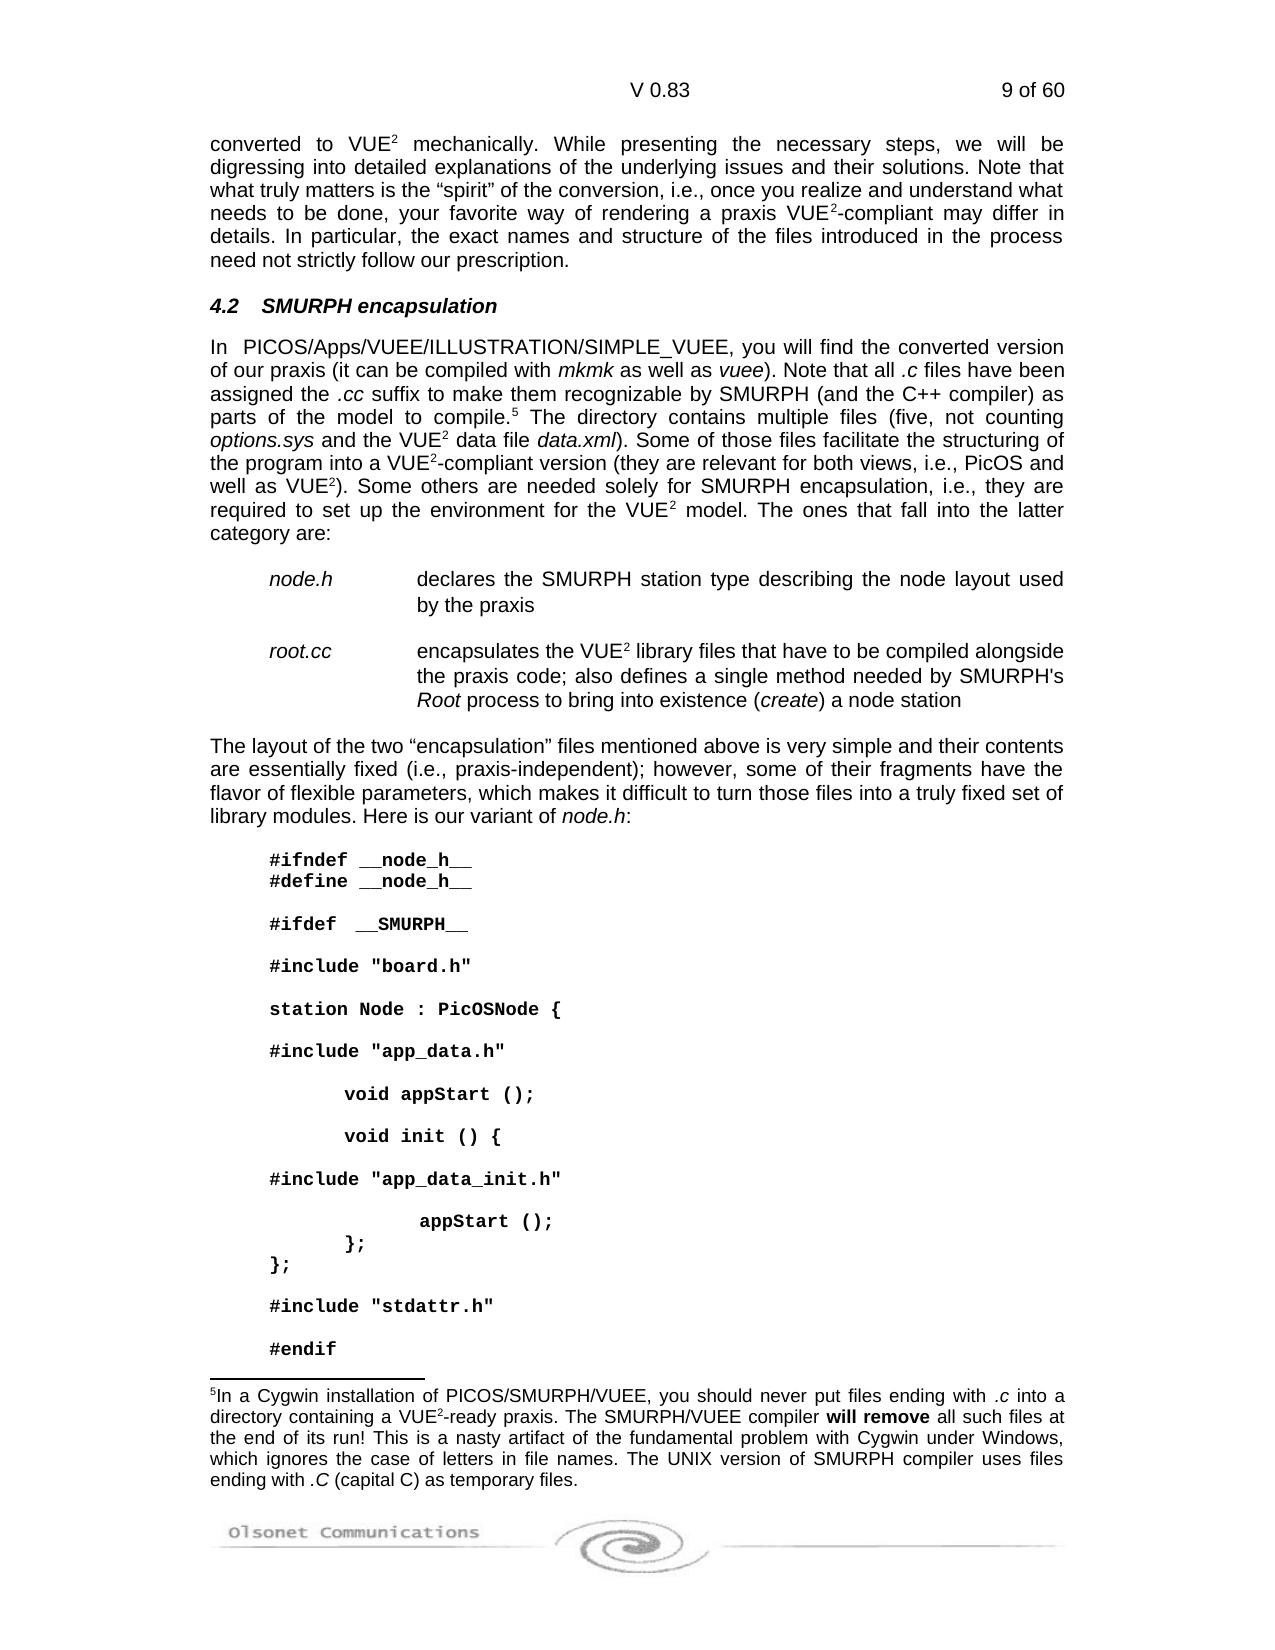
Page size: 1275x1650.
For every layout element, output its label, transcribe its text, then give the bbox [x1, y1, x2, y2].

text In PICOS/Apps/VUEE/ILLUSTRATION/SIMPLE_VUEE, you will find the converted version of our praxis (it can be compiled with mkmk as well as vuee). Note that all .c files have been assigned the .cc suffix to make them recognizable by SMURPH (and the C++ compiler) as parts of the model to compile. The directory contains multiple files (five, not counting options.sys and the VUE2 data file data.xml). Some of those files facilitate the structuring of the program into a VUE2-compliant version (they are relevant for both views, i.e., PicOS and well as VUE2). Some others are needed solely for SMURPH encapsulation, i.e., they are required to set up the environment for the VUE2 model. The ones that fall into the latter category are: [210, 336, 1065, 545]
text }; [269, 1255, 1065, 1276]
text #include "app_data.h" [269, 1042, 1065, 1063]
subtitle SMURPH encapsulation [210, 295, 1065, 318]
text }; [269, 1233, 1065, 1255]
text station Node : PicOSNode { [269, 1000, 1065, 1021]
text #include "board.h" [269, 957, 1065, 978]
text #define __node_h__ [269, 872, 1065, 893]
text #ifdef __SMURPH__ [269, 915, 1065, 936]
text converted to VUE2 mechanically. While presenting the necessary steps, we will be digressing into detailed explanations of the underlying issues and their solutions. Note that what truly matters is the “spirit” of the conversion, i.e., once you realize and understand what needs to be done, your favorite way of rendering a praxis VUE2-compliant may differ in details. In particular, the exact names and structure of the files introduced in the process need not strictly follow our prescription. [210, 132, 1065, 272]
text void appStart (); [269, 1085, 1065, 1106]
text #include "app_data_init.h" [269, 1170, 1065, 1191]
text In a Cygwin installation of PICOS/SMURPH/VUEE, you should never put files ending with .c into a directory containing a VUE2-ready praxis. The SMURPH/VUEE compiler will remove all such files at the end of its run! This is a nasty artifact of the fundamental problem with Cygwin under Windows, which ignores the case of letters in file names. The UNIX version of SMURPH compiler uses files ending with .C (capital C) as temporary files. [210, 1385, 1065, 1490]
text node.h declares the SMURPH station type describing the node layout used by the praxis [269, 568, 1065, 616]
text void init () { [269, 1127, 1065, 1148]
text #include "stdattr.h" [269, 1297, 1065, 1318]
text #ifndef __node_h__ [269, 851, 1065, 872]
text #endif [269, 1340, 1065, 1361]
picture [210, 1504, 1065, 1596]
text The layout of the two “encapsulation” files mentioned above is very simple and their contents are essentially fixed (i.e., praxis-independent); however, some of their fragments have the flavor of flexible parameters, which makes it difficult to turn those files into a truly fixed set of library modules. Here is our variant of node.h: [210, 735, 1065, 828]
text appStart (); [269, 1212, 1065, 1233]
text root.cc encapsulates the VUE2 library files that have to be compiled alongside the praxis code; also defines a single method needed by SMURPH's Root process to bring into existence (create) a node station [269, 640, 1065, 712]
